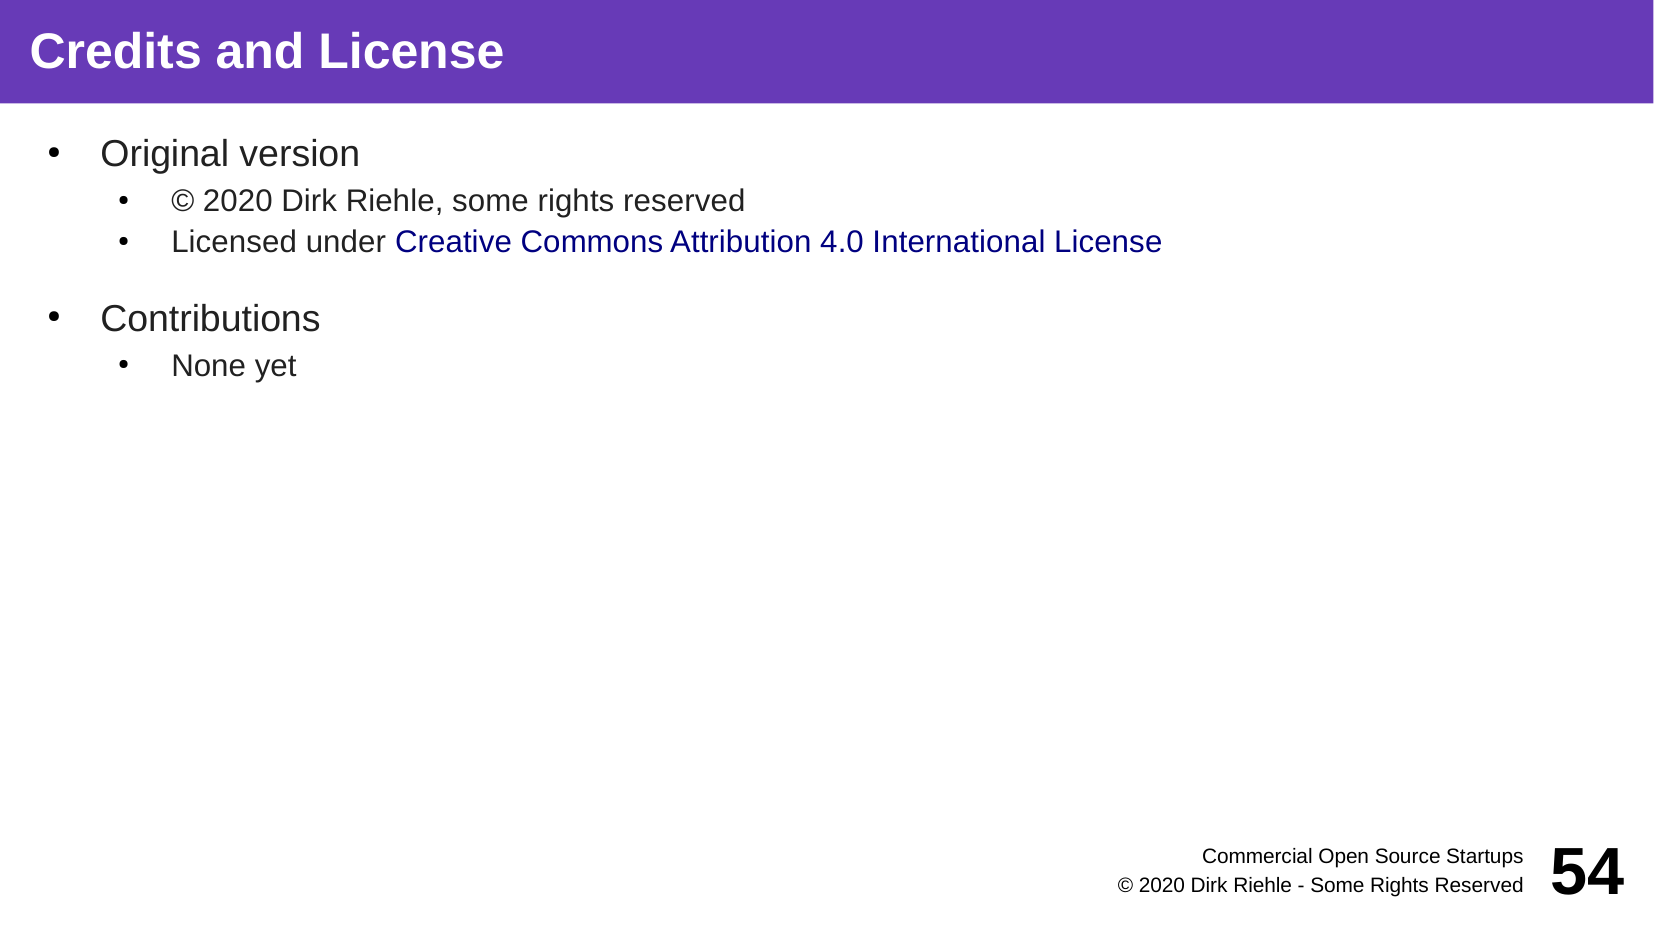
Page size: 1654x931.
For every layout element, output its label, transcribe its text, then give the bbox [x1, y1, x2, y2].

list Original version © 2020 Dirk Riehle, some rights reserved Licensed under Creative Commons Attribution 4.0 International License Contributions None yet [29, 132, 1625, 813]
title Credits and License [0, 0, 1654, 104]
